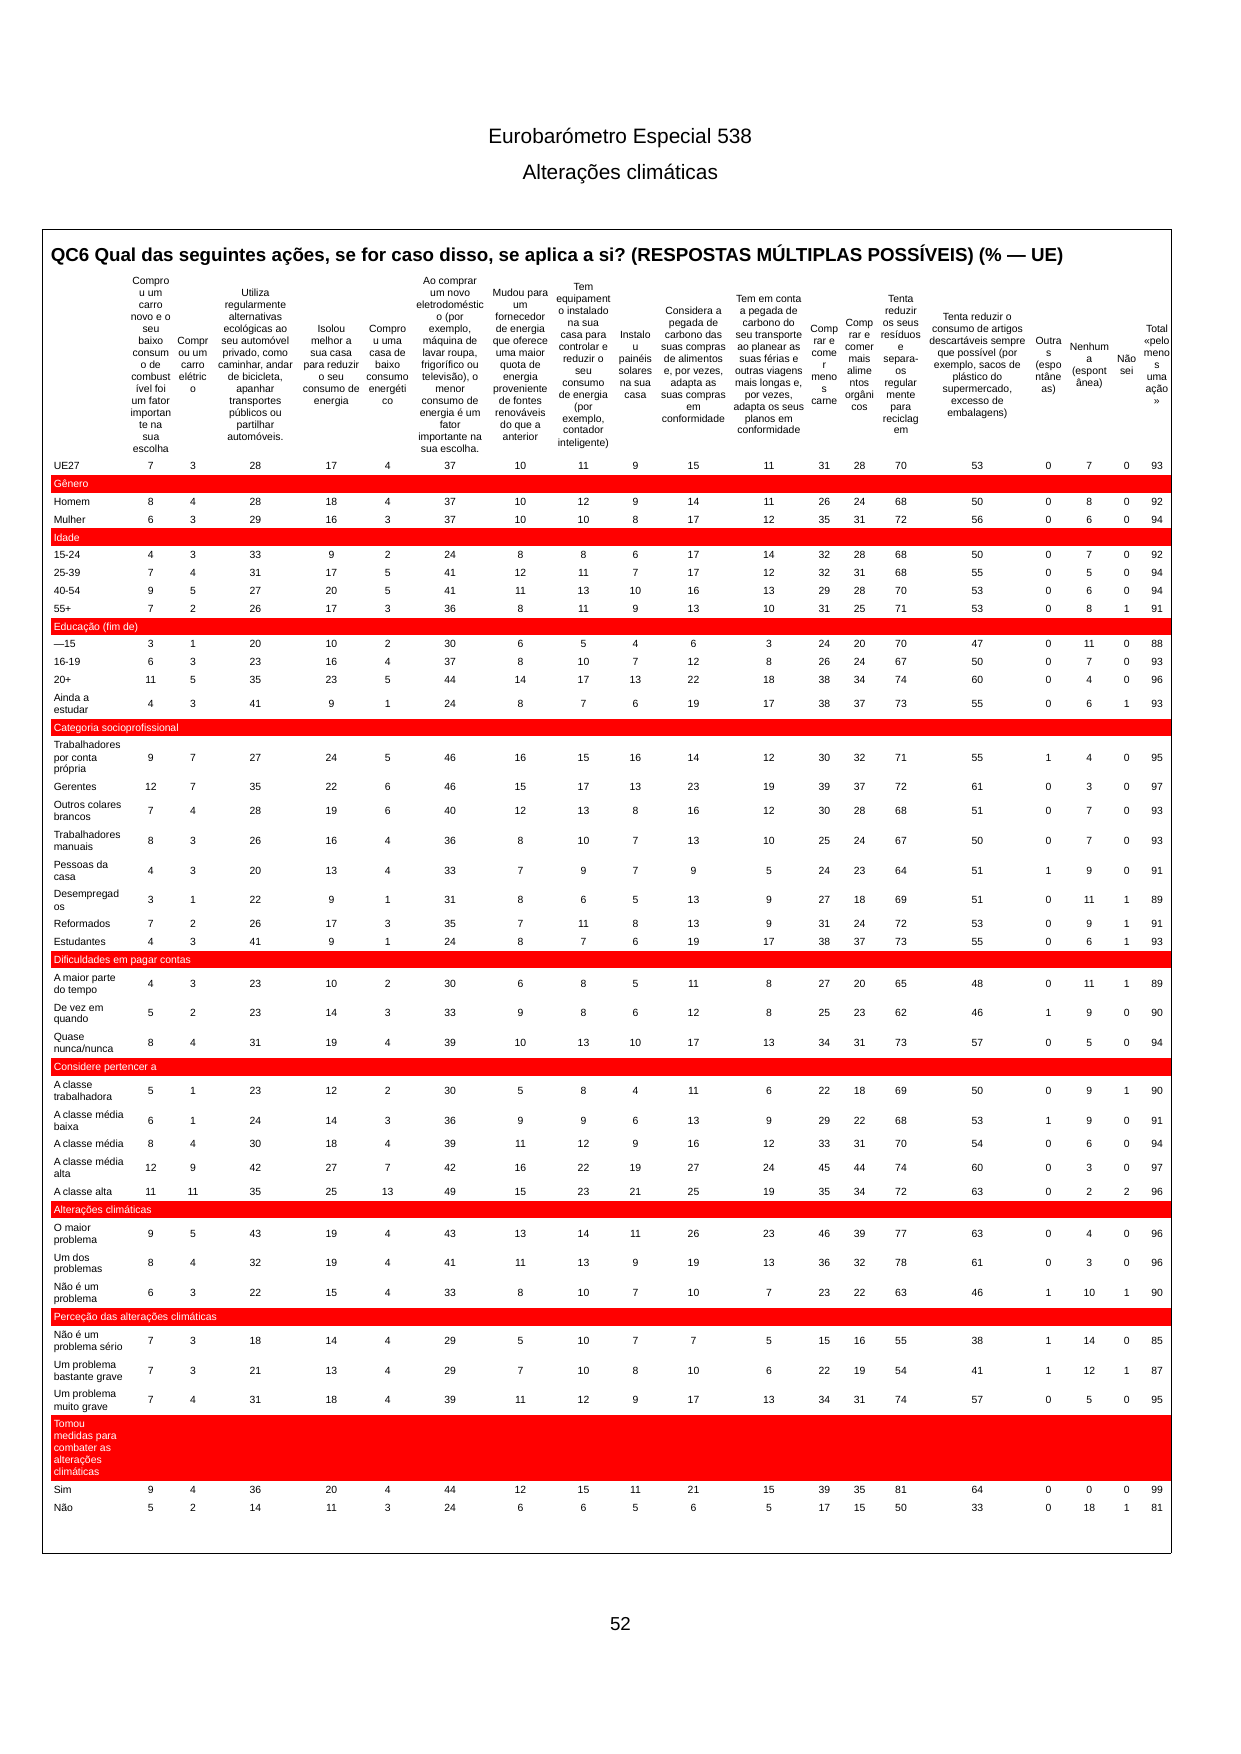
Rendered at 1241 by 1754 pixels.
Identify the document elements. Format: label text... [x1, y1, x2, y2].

table_cell 94 [1141, 564, 1171, 582]
table_cell 12 [730, 1135, 807, 1153]
table_cell 41 [412, 582, 488, 599]
table_cell 2 [363, 969, 412, 998]
table_cell [1066, 618, 1112, 635]
table_cell 8 [552, 1076, 614, 1105]
table_cell 9 [174, 1153, 211, 1183]
table_cell 46 [807, 1219, 841, 1248]
table_cell 8 [1066, 600, 1112, 617]
table_cell 12 [552, 493, 614, 511]
table_cell 41 [211, 689, 299, 718]
table_cell 3 [174, 933, 211, 951]
table_cell 22 [211, 885, 299, 915]
table_cell 16-19 [51, 653, 127, 671]
table_cell 70 [877, 457, 924, 475]
table_cell De vez em quando [51, 998, 127, 1028]
table_header Tenta reduzir o consumo de artigos descartáveis sempre que possível (por exemplo, sacos de plástico do supermercado, excesso de embalagens) [924, 272, 1030, 457]
table_cell Não é um problema sério [51, 1326, 127, 1355]
table_cell [924, 618, 1030, 635]
table_cell Desempregados [51, 885, 127, 915]
table_cell 16 [488, 736, 552, 778]
table_cell [1030, 528, 1066, 546]
table_cell 9 [488, 1105, 552, 1135]
table_cell 0 [1030, 511, 1066, 528]
table_cell 31 [841, 1028, 877, 1058]
table_cell 5 [174, 582, 211, 599]
table_cell 4 [174, 564, 211, 582]
table_cell 33 [412, 1278, 488, 1308]
table_cell 19 [656, 689, 730, 718]
table_cell 25 [299, 1183, 363, 1201]
table_cell 14 [656, 493, 730, 511]
table_cell [1112, 1058, 1141, 1076]
table_cell 93 [1141, 826, 1171, 855]
table_cell 8 [614, 1355, 656, 1385]
table_cell [1112, 1308, 1141, 1326]
table_cell [841, 1415, 877, 1481]
table_cell 8 [488, 933, 552, 951]
table_cell 63 [924, 1219, 1030, 1248]
table_cell 10 [552, 1326, 614, 1355]
table_cell [1030, 719, 1066, 736]
table_cell [1141, 1415, 1171, 1481]
table_cell 14 [299, 1326, 363, 1355]
table_cell 21 [656, 1481, 730, 1498]
table_cell 0 [1030, 1135, 1066, 1153]
table_cell 31 [841, 1135, 877, 1153]
table_cell 13 [614, 671, 656, 689]
table_cell 18 [1066, 1499, 1112, 1516]
table_cell 3 [174, 1278, 211, 1308]
table_cell 0 [1030, 635, 1066, 653]
table_cell [127, 1415, 174, 1481]
table_cell 35 [841, 1481, 877, 1498]
table_cell 8 [488, 885, 552, 915]
table_cell 13 [299, 1355, 363, 1385]
table_cell [1030, 1415, 1066, 1481]
table_cell 6 [614, 1105, 656, 1135]
table_cell 32 [841, 1248, 877, 1278]
table_cell [877, 1058, 924, 1076]
table_cell 17 [299, 564, 363, 582]
table_cell 17 [552, 671, 614, 689]
table_cell 12 [127, 778, 174, 796]
table_cell 64 [924, 1481, 1030, 1498]
table_cell 30 [412, 635, 488, 653]
table_cell 90 [1141, 998, 1171, 1028]
table_cell [614, 1201, 656, 1218]
table_cell 2 [174, 915, 211, 933]
table_cell 36 [807, 1248, 841, 1278]
table_cell 1 [1030, 736, 1066, 778]
table_cell 8 [127, 826, 174, 855]
table_cell 41 [412, 564, 488, 582]
table_cell [1141, 528, 1171, 546]
table_cell 57 [924, 1028, 1030, 1058]
table_cell 9 [730, 1105, 807, 1135]
table_cell 7 [1066, 546, 1112, 564]
table_cell 42 [412, 1153, 488, 1183]
table_cell 15 [488, 1183, 552, 1201]
table_cell 25 [841, 600, 877, 617]
table_cell 31 [807, 457, 841, 475]
table_cell 7 [127, 1385, 174, 1415]
table_cell 32 [807, 546, 841, 564]
table_cell [656, 1058, 730, 1076]
table_cell [656, 475, 730, 493]
table_cell 44 [412, 671, 488, 689]
table_cell 31 [412, 885, 488, 915]
table_cell [730, 475, 807, 493]
table_cell 11 [730, 493, 807, 511]
table_cell 73 [877, 933, 924, 951]
table_cell 92 [1141, 546, 1171, 564]
table_cell [730, 1201, 807, 1218]
table_cell [730, 528, 807, 546]
table_cell 9 [614, 600, 656, 617]
table_cell 9 [552, 1105, 614, 1135]
table_cell 10 [299, 635, 363, 653]
table_cell 9 [488, 998, 552, 1028]
table_cell [1141, 1308, 1171, 1326]
table_cell 15 [552, 736, 614, 778]
table_cell Gênero [51, 475, 614, 493]
table_cell 8 [127, 493, 174, 511]
table_cell 65 [877, 969, 924, 998]
table_cell 4 [363, 1481, 412, 1498]
table_cell 8 [730, 653, 807, 671]
table_cell 5 [127, 1499, 174, 1516]
table_cell 37 [412, 511, 488, 528]
table_cell 74 [877, 671, 924, 689]
table_cell 23 [841, 998, 877, 1028]
table_cell [1030, 475, 1066, 493]
table_cell Reformados [51, 915, 127, 933]
table_cell 6 [127, 1278, 174, 1308]
table_cell [1066, 475, 1112, 493]
table_cell 24 [211, 1105, 299, 1135]
table_cell 27 [211, 736, 299, 778]
table_cell 53 [924, 582, 1030, 599]
table_cell 13 [656, 600, 730, 617]
table_cell 8 [730, 998, 807, 1028]
table_cell 4 [363, 457, 412, 475]
table_cell [1066, 1201, 1112, 1218]
table_cell [1030, 1201, 1066, 1218]
table_cell 23 [656, 778, 730, 796]
table_cell 2 [1066, 1183, 1112, 1201]
table_cell 93 [1141, 796, 1171, 826]
table_cell 24 [807, 855, 841, 885]
table_cell 6 [614, 689, 656, 718]
table_cell Perceção das alterações climáticas [51, 1308, 363, 1326]
table_cell 18 [299, 493, 363, 511]
table_cell 4 [127, 933, 174, 951]
table_cell [1141, 1201, 1171, 1218]
table_cell 8 [488, 689, 552, 718]
table_cell 37 [412, 653, 488, 671]
table_cell 0 [1030, 457, 1066, 475]
table_cell 3 [1066, 778, 1112, 796]
table_cell [1112, 528, 1141, 546]
table_cell 17 [656, 1028, 730, 1058]
table_cell 0 [1066, 1481, 1112, 1498]
table_cell 26 [211, 600, 299, 617]
table_cell 4 [174, 1028, 211, 1058]
table_cell 1 [174, 1105, 211, 1135]
table_cell 22 [299, 778, 363, 796]
table_cell 9 [127, 1481, 174, 1498]
table_cell 10 [488, 1028, 552, 1058]
table_cell 14 [1066, 1326, 1112, 1355]
table_header Instalou painéis solares na sua casa [614, 272, 656, 457]
table_cell 28 [211, 457, 299, 475]
table_cell 7 [127, 915, 174, 933]
table_cell 50 [924, 653, 1030, 671]
table_cell 12 [730, 796, 807, 826]
table_cell 68 [877, 1105, 924, 1135]
table_cell 37 [841, 778, 877, 796]
table_cell 14 [299, 1105, 363, 1135]
table_cell 27 [211, 582, 299, 599]
table_cell 11 [1066, 635, 1112, 653]
table_cell [841, 1201, 877, 1218]
table_cell 14 [730, 546, 807, 564]
table_cell 8 [614, 511, 656, 528]
table_cell 0 [1112, 635, 1141, 653]
table_cell 41 [211, 933, 299, 951]
table_cell 50 [924, 826, 1030, 855]
table_cell 7 [127, 564, 174, 582]
table_cell [412, 1308, 488, 1326]
table_cell 11 [488, 1385, 552, 1415]
table_cell 1 [1112, 885, 1141, 915]
table_cell [877, 951, 924, 968]
table_cell [807, 1415, 841, 1481]
table_cell 2 [1112, 1183, 1141, 1201]
table_cell 9 [299, 885, 363, 915]
table_cell 6 [1066, 689, 1112, 718]
table_cell 1 [1112, 1355, 1141, 1385]
table_cell [656, 618, 730, 635]
table_cell 94 [1141, 1135, 1171, 1153]
table_cell 8 [127, 1135, 174, 1153]
table_cell [841, 528, 877, 546]
table_cell 26 [211, 915, 299, 933]
table_cell 6 [488, 969, 552, 998]
table_cell Alterações climáticas [51, 1201, 614, 1218]
table_cell 3 [1066, 1248, 1112, 1278]
table_cell 96 [1141, 671, 1171, 689]
table_cell 55 [924, 933, 1030, 951]
table_cell 39 [412, 1135, 488, 1153]
table_cell [841, 475, 877, 493]
table_cell [363, 1415, 412, 1481]
table_cell 35 [211, 778, 299, 796]
table_cell Educação (fim de) [51, 618, 614, 635]
table_cell 0 [1030, 493, 1066, 511]
table_header Ao comprar um novo eletrodoméstico (por exemplo, máquina de lavar roupa, frigorífico ou televisão), o menor consumo de energia é um fator importante na sua escolha. [412, 272, 488, 457]
table_cell 5 [488, 1076, 552, 1105]
table_cell [877, 1415, 924, 1481]
table_cell [1112, 1201, 1141, 1218]
table_cell 23 [552, 1183, 614, 1201]
table_cell 54 [924, 1135, 1030, 1153]
table_header Comprou um carro elétrico [174, 272, 211, 457]
table_cell 96 [1141, 1219, 1171, 1248]
table_cell 16 [656, 582, 730, 599]
table_cell 14 [211, 1499, 299, 1516]
table_cell 0 [1112, 582, 1141, 599]
table_cell 44 [841, 1153, 877, 1183]
table_cell 90 [1141, 1278, 1171, 1308]
table_cell 4 [363, 1278, 412, 1308]
table_cell [488, 1308, 552, 1326]
table_cell 22 [552, 1153, 614, 1183]
table_cell 8 [488, 600, 552, 617]
table_cell 24 [412, 546, 488, 564]
table_cell [614, 528, 656, 546]
table_cell 28 [841, 796, 877, 826]
table_cell 13 [656, 915, 730, 933]
table_cell [877, 618, 924, 635]
table_cell 50 [924, 546, 1030, 564]
table_cell 3 [1066, 1153, 1112, 1183]
table_cell 37 [841, 933, 877, 951]
table_cell 57 [924, 1385, 1030, 1415]
table_cell 7 [552, 689, 614, 718]
table_cell [807, 618, 841, 635]
table_cell 0 [1112, 736, 1141, 778]
table_cell 5 [1066, 1385, 1112, 1415]
table_cell [1030, 1308, 1066, 1326]
table_cell 17 [656, 1385, 730, 1415]
table_cell 55 [924, 689, 1030, 718]
table_cell 46 [412, 736, 488, 778]
table_cell 19 [656, 933, 730, 951]
table_cell [614, 1058, 656, 1076]
table_cell 0 [1030, 1076, 1066, 1105]
table_cell 24 [841, 915, 877, 933]
table_header [51, 272, 127, 457]
table_cell 24 [841, 826, 877, 855]
table_cell 9 [1066, 1105, 1112, 1135]
table_cell 7 [174, 736, 211, 778]
table_cell 77 [877, 1219, 924, 1248]
table_cell 70 [877, 582, 924, 599]
table_cell 5 [174, 671, 211, 689]
table_cell 10 [552, 1355, 614, 1385]
table_cell 60 [924, 671, 1030, 689]
table_cell 11 [174, 1183, 211, 1201]
table_cell 34 [807, 1028, 841, 1058]
table_cell 7 [614, 1326, 656, 1355]
table_cell UE27 [51, 457, 127, 475]
table_cell 8 [730, 969, 807, 998]
table_cell 7 [614, 826, 656, 855]
table_cell 1 [174, 1076, 211, 1105]
table_cell 4 [1066, 671, 1112, 689]
table_cell 54 [877, 1355, 924, 1385]
table_cell 6 [1066, 1135, 1112, 1153]
table_cell [552, 1415, 614, 1481]
table_cell 8 [488, 826, 552, 855]
table_cell 96 [1141, 1183, 1171, 1201]
table_cell 41 [412, 1248, 488, 1278]
table_cell 4 [127, 969, 174, 998]
table_cell 72 [877, 915, 924, 933]
table_cell 31 [841, 511, 877, 528]
table_cell Estudantes [51, 933, 127, 951]
table_cell 63 [924, 1183, 1030, 1201]
table_cell 46 [924, 998, 1030, 1028]
table_cell 19 [656, 1248, 730, 1278]
table_cell 17 [807, 1499, 841, 1516]
table_cell 13 [552, 1028, 614, 1058]
table_cell 18 [299, 1135, 363, 1153]
table_cell 15 [730, 1481, 807, 1498]
table_cell 24 [841, 653, 877, 671]
table_cell O maior problema [51, 1219, 127, 1248]
table_cell 11 [299, 1499, 363, 1516]
table_cell 6 [1066, 511, 1112, 528]
table_cell 3 [174, 855, 211, 885]
table_cell 4 [363, 1355, 412, 1385]
table_cell 3 [363, 998, 412, 1028]
table_cell 8 [1066, 493, 1112, 511]
table_cell 1 [1030, 1355, 1066, 1385]
table_cell [924, 719, 1030, 736]
table_cell 18 [841, 885, 877, 915]
table_cell 23 [211, 969, 299, 998]
table_header Total «pelo menos uma ação» [1141, 272, 1171, 457]
table_cell 30 [412, 1076, 488, 1105]
table_cell 5 [363, 582, 412, 599]
table_cell 9 [614, 1385, 656, 1415]
table_cell 4 [127, 855, 174, 885]
table_cell 0 [1030, 582, 1066, 599]
table_cell [656, 719, 730, 736]
table_cell [877, 475, 924, 493]
table_cell 6 [614, 546, 656, 564]
table_cell [877, 719, 924, 736]
table_cell 93 [1141, 933, 1171, 951]
table_cell 14 [299, 998, 363, 1028]
table_cell 0 [1112, 1385, 1141, 1415]
table_cell 19 [730, 778, 807, 796]
table_cell 35 [211, 1183, 299, 1201]
table_cell 9 [127, 582, 174, 599]
table_cell 5 [730, 1326, 807, 1355]
table_cell 4 [363, 1219, 412, 1248]
table_cell 12 [730, 736, 807, 778]
table_cell 0 [1030, 1219, 1066, 1248]
table_cell 53 [924, 600, 1030, 617]
table_cell 71 [877, 600, 924, 617]
table_cell 33 [412, 998, 488, 1028]
table_cell 7 [614, 653, 656, 671]
table_cell 70 [877, 1135, 924, 1153]
table_cell Um problema muito grave [51, 1385, 127, 1415]
table_cell 38 [807, 933, 841, 951]
table_cell 0 [1030, 1499, 1066, 1516]
table_cell 67 [877, 653, 924, 671]
table_cell 0 [1112, 855, 1141, 885]
table_cell 5 [127, 998, 174, 1028]
table_cell 8 [488, 546, 552, 564]
table_cell [1066, 1308, 1112, 1326]
table_cell [730, 1415, 807, 1481]
table_cell 6 [1066, 582, 1112, 599]
table_cell 0 [1112, 564, 1141, 582]
table_cell Gerentes [51, 778, 127, 796]
table_cell 34 [841, 671, 877, 689]
table_cell 4 [363, 826, 412, 855]
table_cell 27 [807, 885, 841, 915]
table_cell [807, 528, 841, 546]
table_cell 9 [299, 933, 363, 951]
table_cell 12 [552, 1135, 614, 1153]
table_cell Considere pertencer a [51, 1058, 614, 1076]
table_cell Sim [51, 1481, 127, 1498]
table_header Comprar e comer menos carne [807, 272, 841, 457]
table_cell 11 [614, 1219, 656, 1248]
table_cell 19 [299, 1028, 363, 1058]
table_cell 13 [552, 582, 614, 599]
table_cell 0 [1030, 1385, 1066, 1415]
table_cell 46 [412, 778, 488, 796]
table_cell 5 [127, 1076, 174, 1105]
table_cell 37 [841, 689, 877, 718]
table_cell 45 [807, 1153, 841, 1183]
table_cell 31 [211, 564, 299, 582]
table_cell [1112, 719, 1141, 736]
table_cell 63 [877, 1278, 924, 1308]
table_cell 5 [730, 1499, 807, 1516]
table_cell 4 [127, 689, 174, 718]
table_cell 43 [211, 1219, 299, 1248]
table_cell 6 [1066, 933, 1112, 951]
table_cell 64 [877, 855, 924, 885]
table_cell 91 [1141, 915, 1171, 933]
table_cell 3 [174, 653, 211, 671]
table_cell 20 [841, 635, 877, 653]
table_cell 36 [211, 1481, 299, 1498]
table_cell 5 [614, 1499, 656, 1516]
table_cell 29 [412, 1355, 488, 1385]
table_cell 51 [924, 855, 1030, 885]
table_cell 27 [299, 1153, 363, 1183]
table_cell 55 [924, 564, 1030, 582]
table_cell Um problema bastante grave [51, 1355, 127, 1385]
table_cell [656, 951, 730, 968]
table_cell 0 [1112, 671, 1141, 689]
table_cell Trabalhadores manuais [51, 826, 127, 855]
table_cell 17 [552, 778, 614, 796]
table_cell 9 [730, 885, 807, 915]
table_cell 5 [488, 1326, 552, 1355]
table_cell 50 [924, 493, 1030, 511]
table_cell 7 [488, 915, 552, 933]
table_cell [924, 951, 1030, 968]
table_cell 0 [1112, 457, 1141, 475]
table_cell 3 [730, 635, 807, 653]
table_cell [211, 1415, 299, 1481]
table_cell 5 [730, 855, 807, 885]
table_cell 11 [488, 582, 552, 599]
table_cell [1066, 719, 1112, 736]
table_cell 8 [127, 1248, 174, 1278]
table_cell 1 [363, 885, 412, 915]
table_header Tem em conta a pegada de carbono do seu transporte ao planear as suas férias e outras viagens mais longas e, por vezes, adapta os seus planos em conformidade [730, 272, 807, 457]
table_cell 0 [1112, 1481, 1141, 1498]
table_cell 35 [412, 915, 488, 933]
table_cell 4 [174, 1481, 211, 1498]
table_cell 17 [656, 511, 730, 528]
table_cell 0 [1030, 1028, 1066, 1058]
table_cell 72 [877, 778, 924, 796]
table_cell 39 [412, 1385, 488, 1415]
table_cell 13 [552, 1248, 614, 1278]
table_cell 16 [488, 1153, 552, 1183]
table_cell 0 [1030, 826, 1066, 855]
table_cell 1 [1112, 1499, 1141, 1516]
table_cell 11 [614, 1481, 656, 1498]
table_cell 7 [127, 796, 174, 826]
table_cell 12 [488, 1481, 552, 1498]
table_cell 40 [412, 796, 488, 826]
table_cell 29 [807, 1105, 841, 1135]
table_cell 10 [614, 1028, 656, 1058]
table_header Outras (espontâneas) [1030, 272, 1066, 457]
table_cell 4 [1066, 736, 1112, 778]
table_cell 20+ [51, 671, 127, 689]
table_cell [841, 951, 877, 968]
table_cell 0 [1030, 689, 1066, 718]
table_cell [924, 1058, 1030, 1076]
table_cell 0 [1112, 1153, 1141, 1183]
table_cell [1141, 951, 1171, 968]
table_cell 32 [841, 736, 877, 778]
table_cell Homem [51, 493, 127, 511]
table_cell 1 [1030, 1326, 1066, 1355]
table_cell 30 [412, 969, 488, 998]
table_cell 4 [363, 855, 412, 885]
table_cell 30 [807, 736, 841, 778]
table_cell 8 [552, 969, 614, 998]
table_cell 19 [299, 796, 363, 826]
table_cell [807, 1058, 841, 1076]
table_cell [924, 1308, 1030, 1326]
table_cell 0 [1030, 885, 1066, 915]
table_cell 50 [924, 1076, 1030, 1105]
table_cell 33 [924, 1499, 1030, 1516]
table_cell 94 [1141, 1028, 1171, 1058]
table_cell 87 [1141, 1355, 1171, 1385]
text QC6 Qual das seguintes ações, se for caso disso, se aplica a si? (RESPOSTAS MÚLTIPLAS POSSÍVEIS) (% — UE) [51, 244, 1162, 266]
table_cell 0 [1030, 778, 1066, 796]
table_cell 72 [877, 511, 924, 528]
table_cell 99 [1141, 1481, 1171, 1498]
table_cell 93 [1141, 653, 1171, 671]
table_header Comprou uma casa de baixo consumo energético [363, 272, 412, 457]
table_cell [1066, 528, 1112, 546]
table_cell 11 [1066, 969, 1112, 998]
table_cell 6 [363, 796, 412, 826]
table_header Tem equipamento instalado na sua casa para controlar e reduzir o seu consumo de energia (por exemplo, contador inteligente) [552, 272, 614, 457]
table_cell 29 [412, 1326, 488, 1355]
table_cell 9 [127, 736, 174, 778]
table_cell 3 [363, 600, 412, 617]
table_cell 9 [730, 915, 807, 933]
table_cell 5 [1066, 1028, 1112, 1058]
table_cell 89 [1141, 885, 1171, 915]
table_cell [730, 951, 807, 968]
table_cell 51 [924, 885, 1030, 915]
table_cell 30 [807, 796, 841, 826]
table_cell 93 [1141, 689, 1171, 718]
table_cell [877, 1308, 924, 1326]
table_cell 10 [614, 582, 656, 599]
table_cell 17 [299, 457, 363, 475]
table_cell 16 [656, 796, 730, 826]
table_cell 10 [656, 1355, 730, 1385]
table_cell 69 [877, 885, 924, 915]
table_cell 31 [807, 915, 841, 933]
table_cell 60 [924, 1153, 1030, 1183]
table_cell 39 [841, 1219, 877, 1248]
table_cell 3 [174, 1326, 211, 1355]
table_cell 1 [1112, 689, 1141, 718]
table_cell 24 [299, 736, 363, 778]
table_cell A maior parte do tempo [51, 969, 127, 998]
table_cell 33 [211, 546, 299, 564]
table_cell 1 [1030, 998, 1066, 1028]
table_cell 7 [488, 1355, 552, 1385]
table_cell 26 [656, 1219, 730, 1248]
table_cell 17 [656, 546, 730, 564]
table_cell 89 [1141, 969, 1171, 998]
table_cell 20 [299, 1481, 363, 1498]
table_cell 25 [807, 826, 841, 855]
table_cell 12 [552, 1385, 614, 1415]
table_cell 69 [877, 1076, 924, 1105]
table_cell 18 [730, 671, 807, 689]
table_cell 3 [174, 689, 211, 718]
table_cell 7 [127, 600, 174, 617]
table_cell 10 [488, 493, 552, 511]
table_cell [614, 719, 656, 736]
table_cell 0 [1030, 671, 1066, 689]
table_cell [1112, 1415, 1141, 1481]
table_cell 7 [614, 564, 656, 582]
table_cell 8 [127, 1028, 174, 1058]
table_cell Ainda a estudar [51, 689, 127, 718]
table_cell [730, 719, 807, 736]
table_cell 36 [412, 600, 488, 617]
table_cell 7 [1066, 653, 1112, 671]
table_cell 3 [174, 1355, 211, 1385]
table_cell 9 [614, 1135, 656, 1153]
table_header Nenhuma (espontânea) [1066, 272, 1112, 457]
table_cell 0 [1030, 653, 1066, 671]
table_cell [1112, 618, 1141, 635]
table_cell [924, 1201, 1030, 1218]
table_cell 5 [552, 635, 614, 653]
table_cell 31 [211, 1385, 299, 1415]
table_cell 12 [730, 511, 807, 528]
table_cell 31 [211, 1028, 299, 1058]
table_cell [807, 1201, 841, 1218]
table_cell 51 [924, 796, 1030, 826]
table_cell 10 [552, 826, 614, 855]
table_cell 10 [1066, 1278, 1112, 1308]
table_cell 23 [807, 1278, 841, 1308]
table_cell 3 [363, 915, 412, 933]
table_cell 88 [1141, 635, 1171, 653]
table_cell 10 [552, 653, 614, 671]
table_cell 23 [841, 855, 877, 885]
table_cell 32 [807, 564, 841, 582]
table_cell 0 [1030, 564, 1066, 582]
table_cell 13 [730, 1028, 807, 1058]
table_cell Não [51, 1499, 127, 1516]
table_cell 68 [877, 493, 924, 511]
table_cell 4 [174, 1385, 211, 1415]
table_cell Não é um problema [51, 1278, 127, 1308]
table_cell 19 [614, 1153, 656, 1183]
table_cell 17 [299, 600, 363, 617]
table_cell 4 [174, 1248, 211, 1278]
table_cell 2 [363, 1076, 412, 1105]
table_cell 11 [730, 457, 807, 475]
table_cell 31 [841, 1385, 877, 1415]
table_cell 3 [174, 826, 211, 855]
table_cell 24 [412, 933, 488, 951]
table_cell 74 [877, 1385, 924, 1415]
table_cell 78 [877, 1248, 924, 1278]
table_cell 12 [656, 998, 730, 1028]
table_cell 1 [1112, 1278, 1141, 1308]
table_cell [1066, 1058, 1112, 1076]
table_cell 38 [807, 689, 841, 718]
table_cell 36 [412, 826, 488, 855]
table_cell 7 [127, 457, 174, 475]
table_cell 13 [730, 1385, 807, 1415]
table_cell 50 [877, 1499, 924, 1516]
table_cell 55+ [51, 600, 127, 617]
table_cell 18 [211, 1326, 299, 1355]
table_cell 9 [1066, 915, 1112, 933]
table_cell [924, 1415, 1030, 1481]
table_header Comprar e comer mais alimentos orgânicos [841, 272, 877, 457]
table_cell 7 [488, 855, 552, 885]
table_cell 42 [211, 1153, 299, 1183]
table_cell 70 [877, 635, 924, 653]
table_cell 6 [127, 511, 174, 528]
table_cell 32 [211, 1248, 299, 1278]
table_cell 22 [841, 1278, 877, 1308]
table_cell 0 [1112, 1248, 1141, 1278]
table_cell Quase nunca/nunca [51, 1028, 127, 1058]
table_cell [1066, 951, 1112, 968]
table_cell A classe média baixa [51, 1105, 127, 1135]
table_cell 0 [1030, 915, 1066, 933]
table_header Comprou um carro novo e o seu baixo consumo de combustível foi um fator importante na sua escolha [127, 272, 174, 457]
table_cell 28 [841, 582, 877, 599]
table_cell [614, 475, 656, 493]
table_cell 23 [211, 653, 299, 671]
table_cell 17 [656, 564, 730, 582]
table_cell 11 [127, 671, 174, 689]
table_cell 23 [211, 1076, 299, 1105]
table_cell 7 [127, 1355, 174, 1385]
table_cell 5 [614, 885, 656, 915]
table_cell 10 [299, 969, 363, 998]
table_header Considera a pegada de carbono das suas compras de alimentos e, por vezes, adapta as suas compras em conformidade [656, 272, 730, 457]
table_cell [730, 1308, 807, 1326]
table_cell 28 [841, 457, 877, 475]
table_cell 20 [299, 582, 363, 599]
table_cell 28 [211, 796, 299, 826]
table_cell Tomou medidas para combater as alterações climáticas [51, 1415, 127, 1481]
table_cell 5 [174, 1219, 211, 1248]
table_cell 4 [614, 1076, 656, 1105]
table_cell 0 [1030, 546, 1066, 564]
table_cell 25-39 [51, 564, 127, 582]
table_cell 3 [127, 885, 174, 915]
table_cell 7 [1066, 826, 1112, 855]
table_cell 34 [841, 1183, 877, 1201]
table_cell [614, 1415, 656, 1481]
table_cell 2 [363, 635, 412, 653]
table_cell 26 [807, 493, 841, 511]
table_cell 34 [807, 1385, 841, 1415]
table_cell 68 [877, 546, 924, 564]
table_cell 2 [174, 1499, 211, 1516]
table_cell 0 [1112, 1135, 1141, 1153]
table_cell A classe média alta [51, 1153, 127, 1183]
table_cell 6 [614, 998, 656, 1028]
table_cell 1 [1112, 600, 1141, 617]
table_cell 14 [488, 671, 552, 689]
table_cell 55 [877, 1326, 924, 1355]
table_cell 23 [299, 671, 363, 689]
table_cell 31 [807, 600, 841, 617]
table_cell 22 [807, 1355, 841, 1385]
table_cell 13 [730, 582, 807, 599]
table_cell 22 [656, 671, 730, 689]
table_cell [1030, 951, 1066, 968]
table_cell 92 [1141, 493, 1171, 511]
table_cell 0 [1030, 969, 1066, 998]
table_cell 15 [488, 778, 552, 796]
table_cell 13 [656, 1105, 730, 1135]
table_cell 19 [730, 1183, 807, 1201]
table_cell 8 [488, 1278, 552, 1308]
table_cell 94 [1141, 582, 1171, 599]
table_cell [614, 1308, 656, 1326]
table_cell 18 [299, 1385, 363, 1415]
table_cell 4 [363, 1248, 412, 1278]
table_cell [807, 475, 841, 493]
table_cell 35 [211, 671, 299, 689]
table_cell 3 [174, 546, 211, 564]
table_cell 7 [614, 1278, 656, 1308]
table_cell 15 [807, 1326, 841, 1355]
table_cell [807, 951, 841, 968]
table_cell 11 [488, 1135, 552, 1153]
table_cell 41 [924, 1355, 1030, 1385]
table_cell 9 [614, 457, 656, 475]
table_cell 20 [211, 855, 299, 885]
table_cell 6 [552, 1499, 614, 1516]
table_cell 3 [127, 635, 174, 653]
table_cell 7 [174, 778, 211, 796]
table_cell 11 [488, 1248, 552, 1278]
table_cell 22 [211, 1278, 299, 1308]
table_cell 74 [877, 1153, 924, 1183]
table_cell [412, 1415, 488, 1481]
table_cell 11 [552, 564, 614, 582]
table_cell 27 [656, 1153, 730, 1183]
table_cell [1112, 951, 1141, 968]
table_cell 24 [807, 635, 841, 653]
table_cell 7 [614, 855, 656, 885]
table_cell 3 [363, 1499, 412, 1516]
table_cell 11 [656, 969, 730, 998]
table_cell 0 [1112, 1028, 1141, 1058]
table_cell 6 [363, 778, 412, 796]
table_cell 91 [1141, 855, 1171, 885]
table_cell 17 [730, 933, 807, 951]
table_cell 12 [127, 1153, 174, 1183]
table_cell 7 [363, 1153, 412, 1183]
table_cell 44 [412, 1481, 488, 1498]
table_cell 9 [656, 855, 730, 885]
table_cell 96 [1141, 1248, 1171, 1278]
table_cell 6 [552, 885, 614, 915]
table_cell 6 [656, 635, 730, 653]
table_cell 12 [656, 653, 730, 671]
table_cell 12 [299, 1076, 363, 1105]
table_cell 8 [488, 653, 552, 671]
table_cell 8 [552, 998, 614, 1028]
table_header Não sei [1112, 272, 1141, 457]
table_cell 49 [412, 1183, 488, 1201]
table_cell [656, 528, 730, 546]
table_cell 19 [299, 1219, 363, 1248]
table_cell 20 [211, 635, 299, 653]
table_cell 5 [1066, 564, 1112, 582]
table_cell 12 [730, 564, 807, 582]
table_cell 73 [877, 689, 924, 718]
table_cell 10 [488, 457, 552, 475]
table_cell 33 [412, 855, 488, 885]
table_cell 16 [656, 1135, 730, 1153]
table_cell 8 [552, 546, 614, 564]
table_cell 17 [730, 689, 807, 718]
table_cell [552, 1308, 614, 1326]
table_cell 1 [1112, 933, 1141, 951]
table_cell 4 [174, 796, 211, 826]
table_cell 1 [1112, 1076, 1141, 1105]
table_cell 35 [807, 1183, 841, 1201]
table_cell 4 [363, 1028, 412, 1058]
table_cell 24 [412, 689, 488, 718]
table_cell Idade [51, 528, 614, 546]
table_cell 9 [1066, 855, 1112, 885]
table_cell 13 [614, 778, 656, 796]
table_cell [656, 1415, 730, 1481]
table_cell 53 [924, 1105, 1030, 1135]
table_cell 6 [488, 635, 552, 653]
table_cell 2 [174, 600, 211, 617]
table_header Isolou melhor a sua casa para reduzir o seu consumo de energia [299, 272, 363, 457]
table_cell Mulher [51, 511, 127, 528]
table_cell 7 [656, 1326, 730, 1355]
table_cell 0 [1112, 1326, 1141, 1355]
table_cell 13 [730, 1248, 807, 1278]
table_cell 3 [174, 511, 211, 528]
table_cell 30 [211, 1135, 299, 1153]
table_cell 1 [1030, 1105, 1066, 1135]
table_cell 8 [614, 915, 656, 933]
table_cell 1 [363, 933, 412, 951]
table_cell Trabalhadores por conta própria [51, 736, 127, 778]
table_cell 43 [412, 1219, 488, 1248]
table_cell 4 [363, 653, 412, 671]
table_cell 7 [730, 1278, 807, 1308]
table_cell 46 [924, 1278, 1030, 1308]
table_cell 0 [1112, 1105, 1141, 1135]
table_cell 55 [924, 736, 1030, 778]
table_cell 1 [1030, 855, 1066, 885]
table_cell 10 [730, 600, 807, 617]
table_cell [656, 1308, 730, 1326]
table_cell 0 [1112, 511, 1141, 528]
table_cell Outros colares brancos [51, 796, 127, 826]
table_cell [363, 1308, 412, 1326]
table_cell 94 [1141, 511, 1171, 528]
table_cell 95 [1141, 736, 1171, 778]
table_cell 4 [174, 493, 211, 511]
table_cell 19 [299, 1248, 363, 1278]
table_cell 5 [363, 736, 412, 778]
table_cell [1141, 1058, 1171, 1076]
table_cell 0 [1112, 796, 1141, 826]
table_cell 8 [614, 796, 656, 826]
table_cell 2 [174, 998, 211, 1028]
table_cell 26 [807, 653, 841, 671]
table_cell 90 [1141, 1076, 1171, 1105]
table_cell 19 [841, 1355, 877, 1385]
table_cell 4 [127, 546, 174, 564]
table_cell 0 [1030, 1183, 1066, 1201]
table_cell 22 [841, 1105, 877, 1135]
table_cell 13 [488, 1219, 552, 1248]
table_cell 11 [127, 1183, 174, 1201]
table_cell 4 [363, 1326, 412, 1355]
table_cell 9 [1066, 1076, 1112, 1105]
table_cell [841, 618, 877, 635]
table_cell 4 [363, 1385, 412, 1415]
table_cell 23 [730, 1219, 807, 1248]
table_cell 10 [552, 1278, 614, 1308]
table_cell 6 [656, 1499, 730, 1516]
table_header Utiliza regularmente alternativas ecológicas ao seu automóvel privado, como caminhar, andar de bicicleta, apanhar transportes públicos ou partilhar automóveis. [211, 272, 299, 457]
table_cell 15-24 [51, 546, 127, 564]
table_cell [877, 528, 924, 546]
table_cell 24 [841, 493, 877, 511]
table_cell 15 [299, 1278, 363, 1308]
table_cell 0 [1030, 933, 1066, 951]
table_cell 16 [841, 1326, 877, 1355]
table_cell 62 [877, 998, 924, 1028]
table_cell Categoria socioprofissional [51, 719, 614, 736]
table_cell [924, 528, 1030, 546]
table_cell 29 [211, 511, 299, 528]
table_cell 15 [656, 457, 730, 475]
table_cell 53 [924, 457, 1030, 475]
table_cell 0 [1112, 1219, 1141, 1248]
table_cell [1141, 475, 1171, 493]
table_cell 36 [412, 1105, 488, 1135]
table_header Mudou para um fornecedor de energia que oferece uma maior quota de energia proveniente de fontes renováveis do que a anterior [488, 272, 552, 457]
table_cell 16 [299, 826, 363, 855]
table_cell [174, 1415, 211, 1481]
table_cell 13 [656, 826, 730, 855]
table_cell 0 [1030, 1248, 1066, 1278]
table_cell 9 [614, 1248, 656, 1278]
table_cell A classe alta [51, 1183, 127, 1201]
table_cell 24 [730, 1153, 807, 1183]
table_cell 25 [807, 998, 841, 1028]
table_cell 39 [412, 1028, 488, 1058]
table_cell 16 [614, 736, 656, 778]
table_cell 7 [1066, 457, 1112, 475]
table_cell 38 [924, 1326, 1030, 1355]
table_cell 7 [127, 1326, 174, 1355]
table_cell 95 [1141, 1385, 1171, 1415]
table_cell 4 [174, 1135, 211, 1153]
table_cell 21 [211, 1355, 299, 1385]
table_cell 1 [1030, 1278, 1066, 1308]
table_cell 0 [1030, 1153, 1066, 1183]
table_cell 11 [552, 915, 614, 933]
table_cell 68 [877, 796, 924, 826]
table_cell 10 [656, 1278, 730, 1308]
table_cell 10 [730, 826, 807, 855]
table_cell 7 [552, 933, 614, 951]
table_cell 28 [211, 493, 299, 511]
table_cell —15 [51, 635, 127, 653]
table_cell [488, 1415, 552, 1481]
table_cell 10 [552, 511, 614, 528]
table_cell [614, 951, 656, 968]
table_header Tenta reduzir os seus resíduos e separa-os regularmente para reciclagem [877, 272, 924, 457]
table_cell 1 [1112, 915, 1141, 933]
table_cell 47 [924, 635, 1030, 653]
table_cell 15 [552, 1481, 614, 1498]
table_cell 0 [1112, 998, 1141, 1028]
table_cell 71 [877, 736, 924, 778]
table_cell [1066, 1415, 1112, 1481]
table_cell 23 [211, 998, 299, 1028]
table_cell 11 [552, 457, 614, 475]
table_cell 9 [552, 855, 614, 885]
table_cell 9 [127, 1219, 174, 1248]
table_cell 39 [807, 778, 841, 796]
table_cell 26 [211, 826, 299, 855]
table_cell 25 [656, 1183, 730, 1201]
table_cell 18 [841, 1076, 877, 1105]
table_cell 1 [174, 635, 211, 653]
table_cell 91 [1141, 600, 1171, 617]
table_cell 0 [1112, 546, 1141, 564]
table_cell [807, 1308, 841, 1326]
table_cell 93 [1141, 457, 1171, 475]
table_cell 72 [877, 1183, 924, 1201]
table_cell 13 [299, 855, 363, 885]
table_cell 91 [1141, 1105, 1171, 1135]
table_cell 61 [924, 778, 1030, 796]
table_cell 13 [552, 796, 614, 826]
table_cell 7 [1066, 796, 1112, 826]
table_cell 6 [488, 1499, 552, 1516]
table_cell 0 [1030, 600, 1066, 617]
table_cell 10 [488, 511, 552, 528]
table_cell 3 [363, 1105, 412, 1135]
table_cell 3 [174, 969, 211, 998]
table_cell [730, 1058, 807, 1076]
table_cell 11 [656, 1076, 730, 1105]
table_cell 4 [614, 635, 656, 653]
table_cell 73 [877, 1028, 924, 1058]
table_cell 97 [1141, 778, 1171, 796]
table_cell 81 [877, 1481, 924, 1498]
table_cell [841, 1058, 877, 1076]
table_cell 37 [412, 457, 488, 475]
table_cell 0 [1112, 778, 1141, 796]
table_cell 9 [299, 546, 363, 564]
table_cell 14 [552, 1219, 614, 1248]
table_cell 53 [924, 915, 1030, 933]
table_cell 1 [363, 689, 412, 718]
table_cell 5 [614, 969, 656, 998]
table_cell [1030, 618, 1066, 635]
table_cell 12 [488, 796, 552, 826]
table_cell 21 [614, 1183, 656, 1201]
table_cell 13 [656, 885, 730, 915]
table_cell 4 [363, 1135, 412, 1153]
table_cell [1030, 1058, 1066, 1076]
table_cell [1112, 475, 1141, 493]
table_cell Dificuldades em pagar contas [51, 951, 614, 968]
table_cell 61 [924, 1248, 1030, 1278]
table_cell [841, 719, 877, 736]
table_cell 56 [924, 511, 1030, 528]
table_cell A classe média [51, 1135, 127, 1153]
table_cell [841, 1308, 877, 1326]
table_cell 28 [841, 546, 877, 564]
table_cell 39 [807, 1481, 841, 1498]
table_cell 0 [1030, 796, 1066, 826]
table_cell 6 [730, 1076, 807, 1105]
table_cell 5 [363, 564, 412, 582]
table_cell 6 [127, 1105, 174, 1135]
table_cell 12 [488, 564, 552, 582]
table_cell 6 [614, 933, 656, 951]
table_cell 48 [924, 969, 1030, 998]
table_cell 29 [807, 582, 841, 599]
table_cell 16 [299, 511, 363, 528]
table_cell Um dos problemas [51, 1248, 127, 1278]
table_cell 0 [1112, 653, 1141, 671]
table_cell [807, 719, 841, 736]
table_cell A classe trabalhadora [51, 1076, 127, 1105]
table_cell [1141, 719, 1171, 736]
table_cell 27 [807, 969, 841, 998]
table_cell 0 [1030, 1481, 1066, 1498]
table_cell 1 [174, 885, 211, 915]
table_cell 37 [412, 493, 488, 511]
table_cell 6 [127, 653, 174, 671]
table_cell 12 [1066, 1355, 1112, 1385]
table_cell 3 [363, 511, 412, 528]
table_cell 31 [841, 564, 877, 582]
table_cell 3 [174, 457, 211, 475]
table_cell 40-54 [51, 582, 127, 599]
table_cell 9 [614, 493, 656, 511]
table_cell 17 [299, 915, 363, 933]
table_cell 13 [363, 1183, 412, 1201]
table_cell 68 [877, 564, 924, 582]
table_cell [614, 618, 656, 635]
table_cell [924, 475, 1030, 493]
table_cell 67 [877, 826, 924, 855]
table_cell 6 [730, 1355, 807, 1385]
table_cell [877, 1201, 924, 1218]
table_cell 20 [841, 969, 877, 998]
table_cell 85 [1141, 1326, 1171, 1355]
table_cell 1 [1112, 969, 1141, 998]
table_cell 97 [1141, 1153, 1171, 1183]
table_cell 33 [807, 1135, 841, 1153]
table_cell 4 [1066, 1219, 1112, 1248]
table_cell 81 [1141, 1499, 1171, 1516]
table_cell 0 [1112, 493, 1141, 511]
table_cell Pessoas da casa [51, 855, 127, 885]
table_cell 4 [363, 493, 412, 511]
table_cell [1141, 618, 1171, 635]
table_cell 24 [412, 1499, 488, 1516]
table_cell 11 [1066, 885, 1112, 915]
table_cell [299, 1415, 363, 1481]
table_cell 14 [656, 736, 730, 778]
table_cell [656, 1201, 730, 1218]
table_cell 0 [1112, 826, 1141, 855]
table_cell 35 [807, 511, 841, 528]
table_cell 38 [807, 671, 841, 689]
table_cell 11 [552, 600, 614, 617]
table_cell 15 [841, 1499, 877, 1516]
table_cell 9 [1066, 998, 1112, 1028]
table_cell [730, 618, 807, 635]
table_cell 9 [299, 689, 363, 718]
table_cell 16 [299, 653, 363, 671]
table_cell 5 [363, 671, 412, 689]
table_cell 2 [363, 546, 412, 564]
table_cell 22 [807, 1076, 841, 1105]
